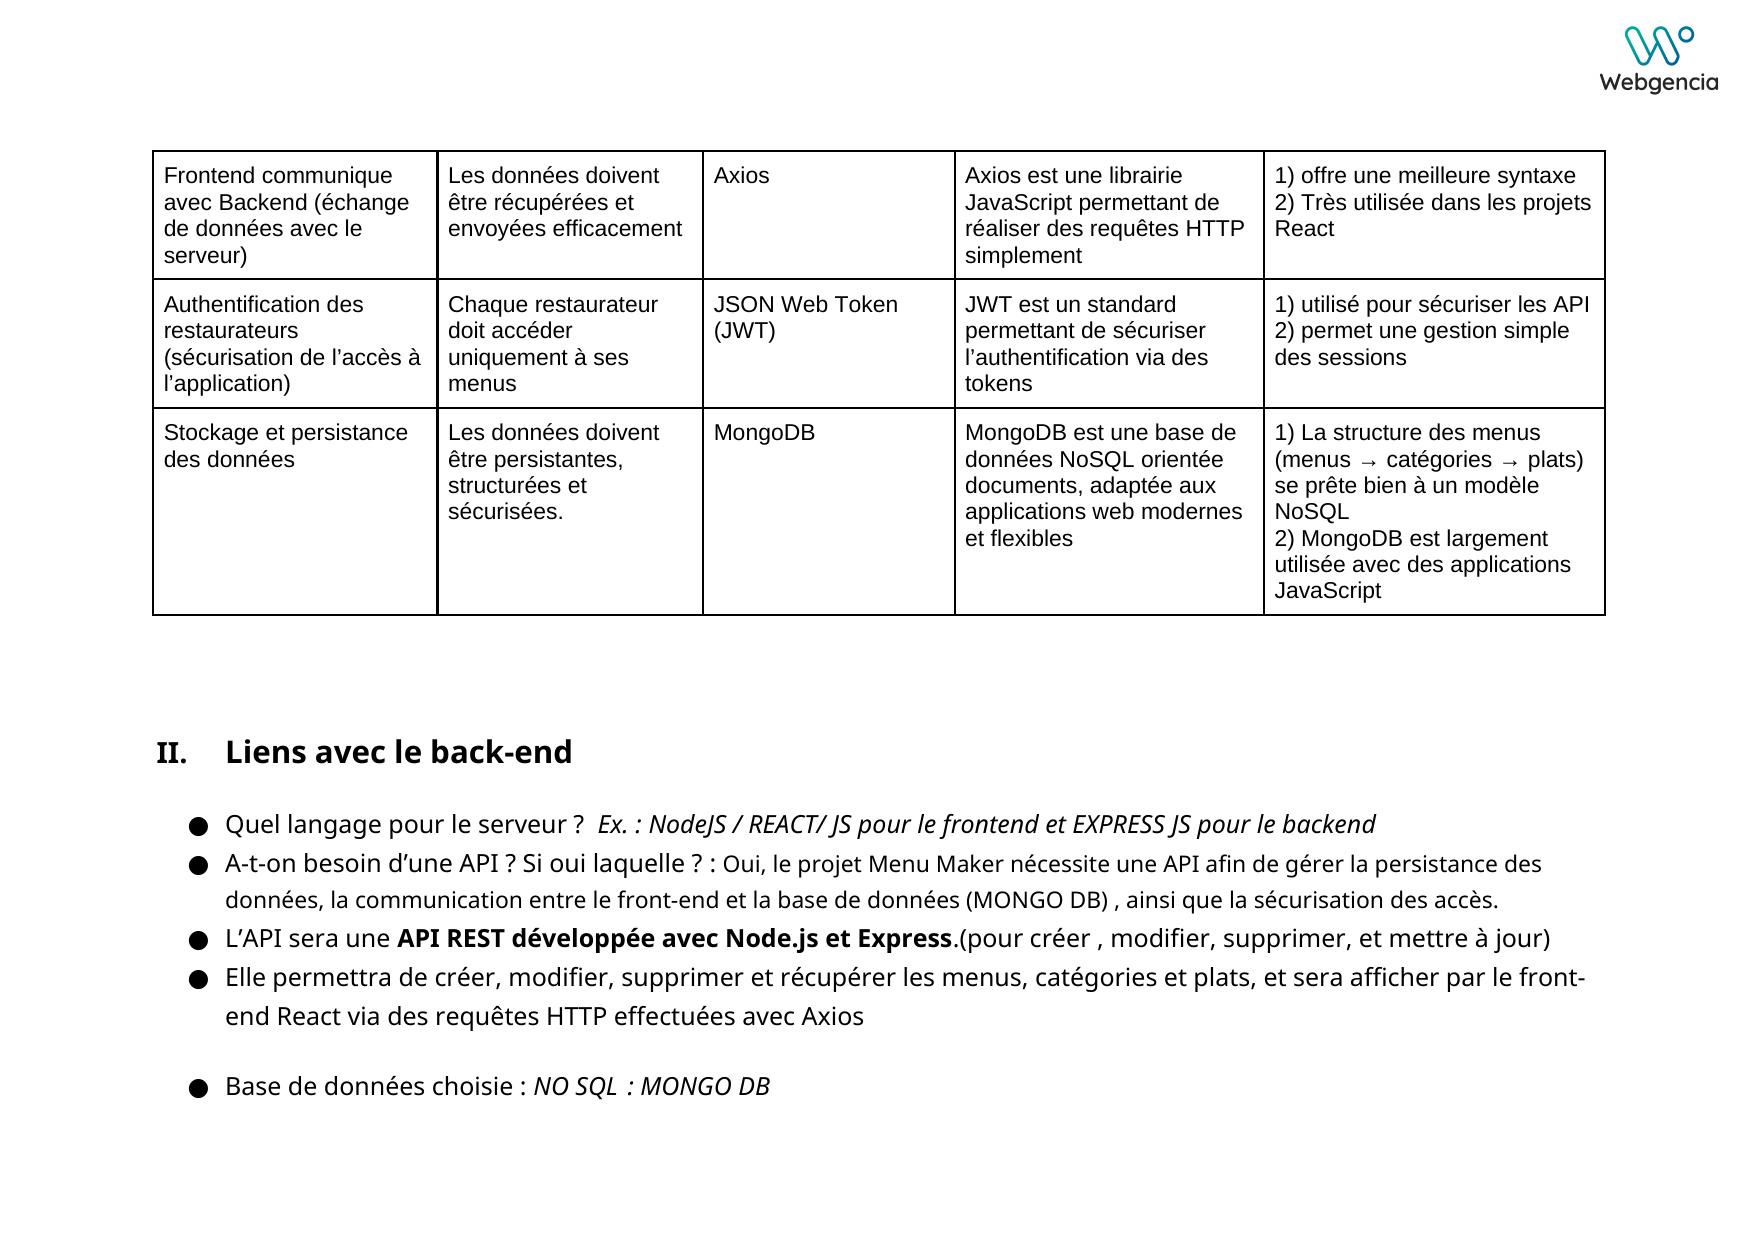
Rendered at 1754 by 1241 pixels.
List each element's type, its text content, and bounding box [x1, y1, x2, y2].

list A-t-on besoin d’une API ? Si oui laquelle ? : Oui, le projet Menu Maker nécessite une API afin de gérer la persistance des données, la communication entre le front-end et la base de données (MONGO DB) , ainsi que la sécurisation des accès. [187, 846, 1604, 916]
table_cell Les données doivent être récupérées et envoyées efficacement [439, 152, 702, 278]
table_cell 1) utilisé pour sécuriser les API 2) permet une gestion simple des sessions [1265, 280, 1604, 407]
list Quel langage pour le serveur ? Ex. : NodeJS / REACT/ JS pour le frontend et EXPRESS JS pour le backend [187, 807, 1604, 841]
list Liens avec le back-end [187, 730, 1604, 772]
table_cell Authentification des restaurateurs (sécurisation de l’accès à l’application) [154, 280, 436, 407]
list L’API sera une API REST développée avec Node.js et Express.(pour créer , modifier, supprimer, et mettre à jour) [187, 920, 1604, 954]
table_cell Axios [704, 152, 954, 278]
table_cell MongoDB [704, 409, 954, 614]
table_cell 1) La structure des menus (menus → catégories → plats) se prête bien à un modèle NoSQL 2) MongoDB est largement utilisée avec des applications JavaScript [1265, 409, 1604, 614]
table_cell Axios est une librairie JavaScript permettant de réaliser des requêtes HTTP simplement [956, 152, 1263, 278]
table_cell Chaque restaurateur doit accéder uniquement à ses menus [439, 280, 702, 407]
table_cell JSON Web Token (JWT) [704, 280, 954, 407]
table_cell 1) offre une meilleure syntaxe 2) Très utilisée dans les projets React [1265, 152, 1604, 278]
table_cell Les données doivent être persistantes, structurées et sécurisées. [439, 409, 702, 614]
table_cell Frontend communique avec Backend (échange de données avec le serveur) [154, 152, 436, 278]
table_cell MongoDB est une base de données NoSQL orientée documents, adaptée aux applications web modernes et flexibles [956, 409, 1263, 614]
table_cell Stockage et persistance des données [154, 409, 436, 614]
table_cell JWT est un standard permettant de sécuriser l’authentification via des tokens [956, 280, 1263, 407]
list Base de données choisie : NO SQL : MONGO DB [187, 1068, 1604, 1132]
list Elle permettra de créer, modifier, supprimer et récupérer les menus, catégories et plats, et sera afficher par le front-end React via des requêtes HTTP effectuées avec Axios [187, 959, 1604, 1033]
